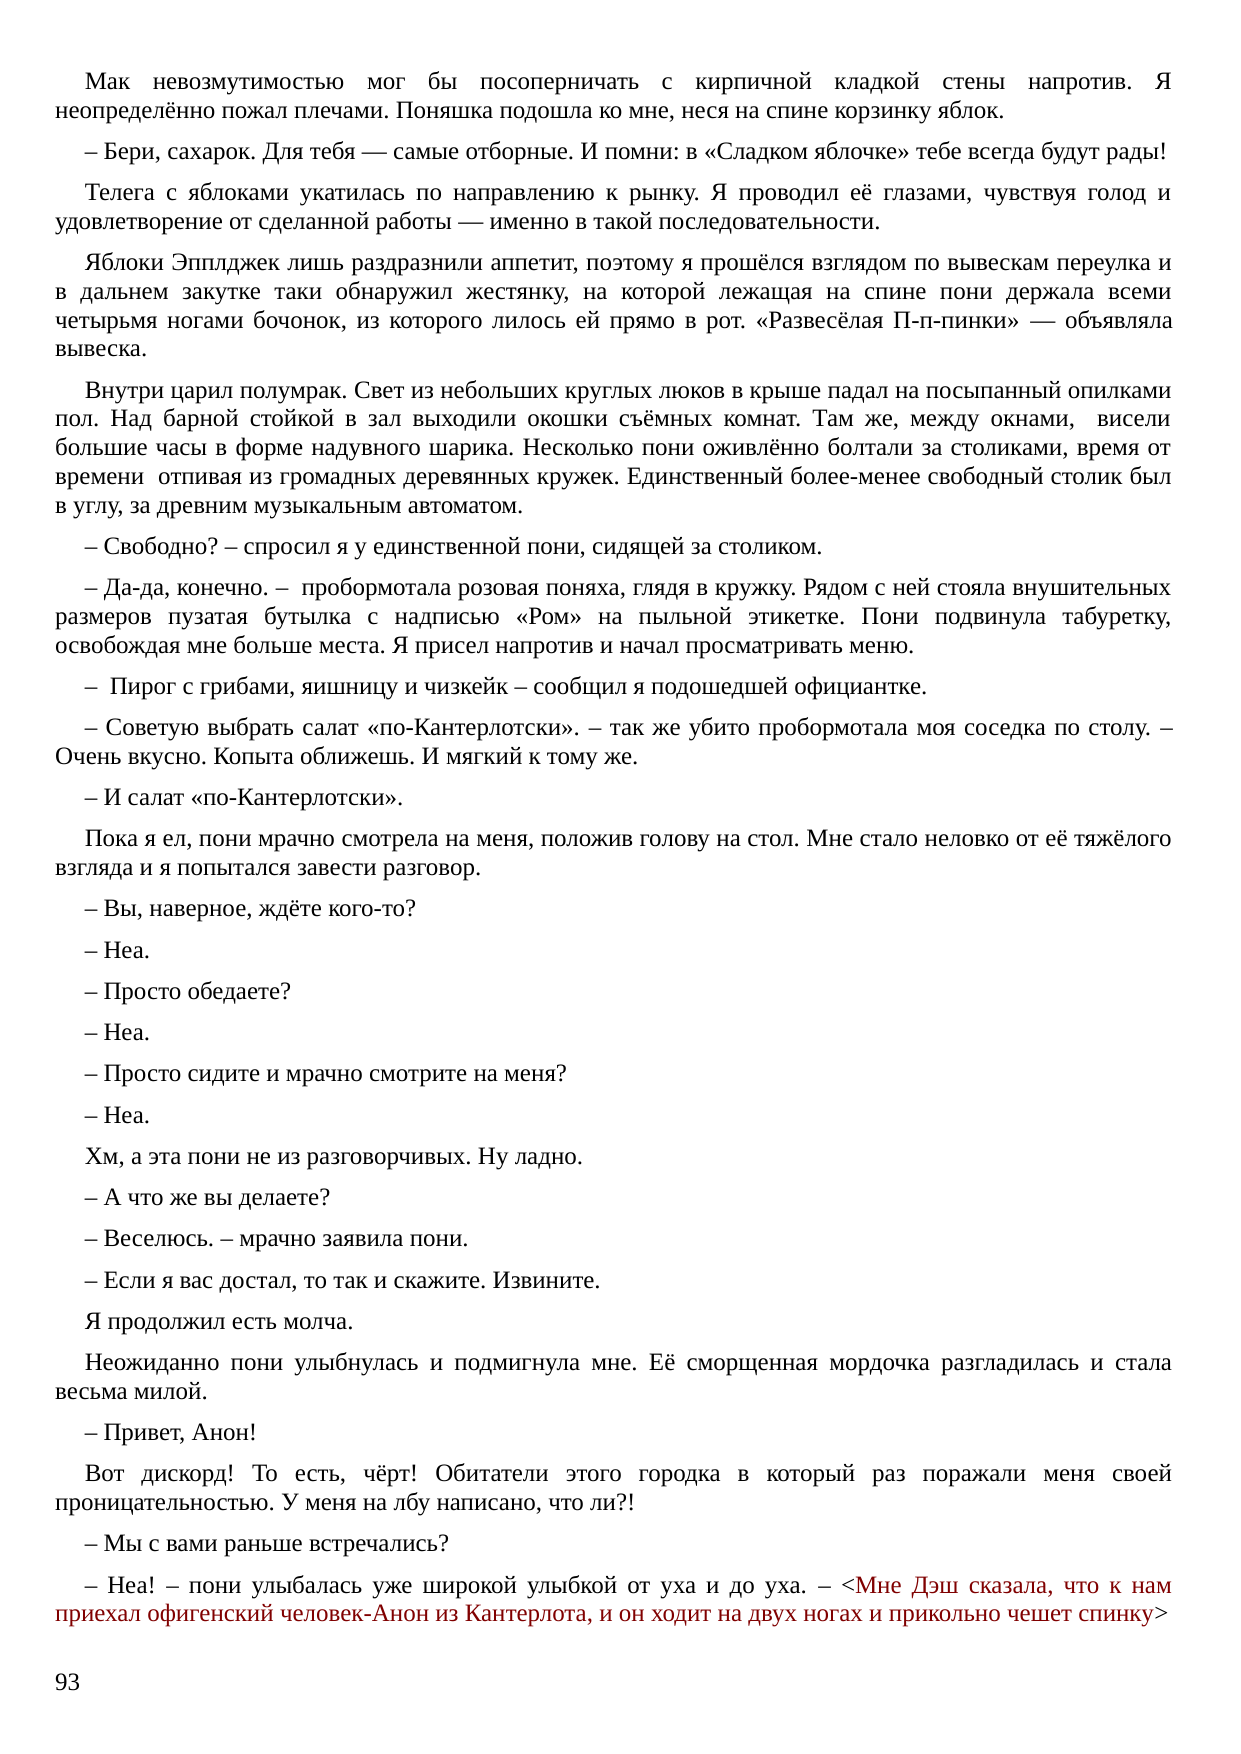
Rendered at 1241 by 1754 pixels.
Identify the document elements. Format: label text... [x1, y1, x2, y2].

text – Бери, сахарок. Для тебя — самые отборные. И помни: в «Сладком яблочке» тебе всегда будут рады! [55, 136, 1173, 165]
text – Неа! – пони улыбалась уже широкой улыбкой от уха и до уха. – <Мне Дэш сказала, что к нам приехал офигенский человек-Анон из Кантерлота, и он ходит на двух ногах и прикольно чешет спинку> [55, 1570, 1173, 1627]
text – Веселюсь. – мрачно заявила пони. [55, 1223, 1173, 1252]
text – Просто сидите и мрачно смотрите на меня? [55, 1058, 1173, 1087]
text – Неа. [55, 1017, 1173, 1046]
text Хм, а эта пони не из разговорчивых. Ну ладно. [55, 1141, 1173, 1170]
text Телега с яблоками укатилась по направлению к рынку. Я проводил её глазами, чувствуя голод и удовлетворение от сделанной работы — именно в такой последовательности. [55, 177, 1173, 235]
text – Да-да, конечно. – пробормотала розовая поняха, глядя в кружку. Рядом с ней стояла внушительных размеров пузатая бутылка с надписью «Ром» на пыльной этикетке. Пони подвинула табуретку, освобождая мне больше места. Я присел напротив и начал просматривать меню. [55, 572, 1173, 658]
text Мак невозмутимостью мог бы посоперничать с кирпичной кладкой стены напротив. Я неопределённо пожал плечами. Поняшка подошла ко мне, неся на спине корзинку яблок. [55, 66, 1173, 123]
text – Просто обедаете? [55, 976, 1173, 1005]
text Пока я ел, пони мрачно смотрела на меня, положив голову на стол. Мне стало неловко от её тяжёлого взгляда и я попытался завести разговор. [55, 823, 1173, 881]
text – Советую выбрать салат «по-Кантерлотски». – так же убито пробормотала моя соседка по столу. – Очень вкусно. Копыта оближешь. И мягкий к тому же. [55, 712, 1173, 770]
text – Если я вас достал, то так и скажите. Извините. [55, 1265, 1173, 1293]
text Вот дискорд! То есть, чёрт! Обитатели этого городка в который раз поражали меня своей проницательностью. У меня на лбу написано, что ли?! [55, 1458, 1173, 1516]
text Внутри царил полумрак. Свет из небольших круглых люков в крыше падал на посыпанный опилками пол. Над барной стойкой в зал выходили окошки съёмных комнат. Там же, между окнами, висели большие часы в форме надувного шарика. Несколько пони оживлённо болтали за столиками, время от времени отпивая из громадных деревянных кружек. Единственный более-менее свободный столик был в углу, за древним музыкальным автоматом. [55, 375, 1173, 518]
text Яблоки Эпплджек лишь раздразнили аппетит, поэтому я прошёлся взглядом по вывескам переулка и в дальнем закутке таки обнаружил жестянку, на которой лежащая на спине пони держала всеми четырьмя ногами бочонок, из которого лилось ей прямо в рот. «Развесёлая П-п-пинки» — объявляла вывеска. [55, 247, 1173, 362]
text – А что же вы делаете? [55, 1182, 1173, 1211]
text Неожиданно пони улыбнулась и подмигнула мне. Её сморщенная мордочка разгладилась и стала весьма милой. [55, 1347, 1173, 1405]
text – Свободно? – спросил я у единственной пони, сидящей за столиком. [55, 531, 1173, 560]
text – Неа. [55, 1100, 1173, 1128]
text – Вы, наверное, ждёте кого-то? [55, 893, 1173, 922]
text – Неа. [55, 935, 1173, 963]
text – Привет, Анон! [55, 1417, 1173, 1446]
text Я продолжил есть молча. [55, 1306, 1173, 1335]
text – Мы с вами раньше встречались? [55, 1528, 1173, 1557]
text – И салат «по-Кантерлотски». [55, 782, 1173, 811]
text – Пирог с грибами, яишницу и чизкейк – сообщил я подошедшей официантке. [55, 671, 1173, 700]
